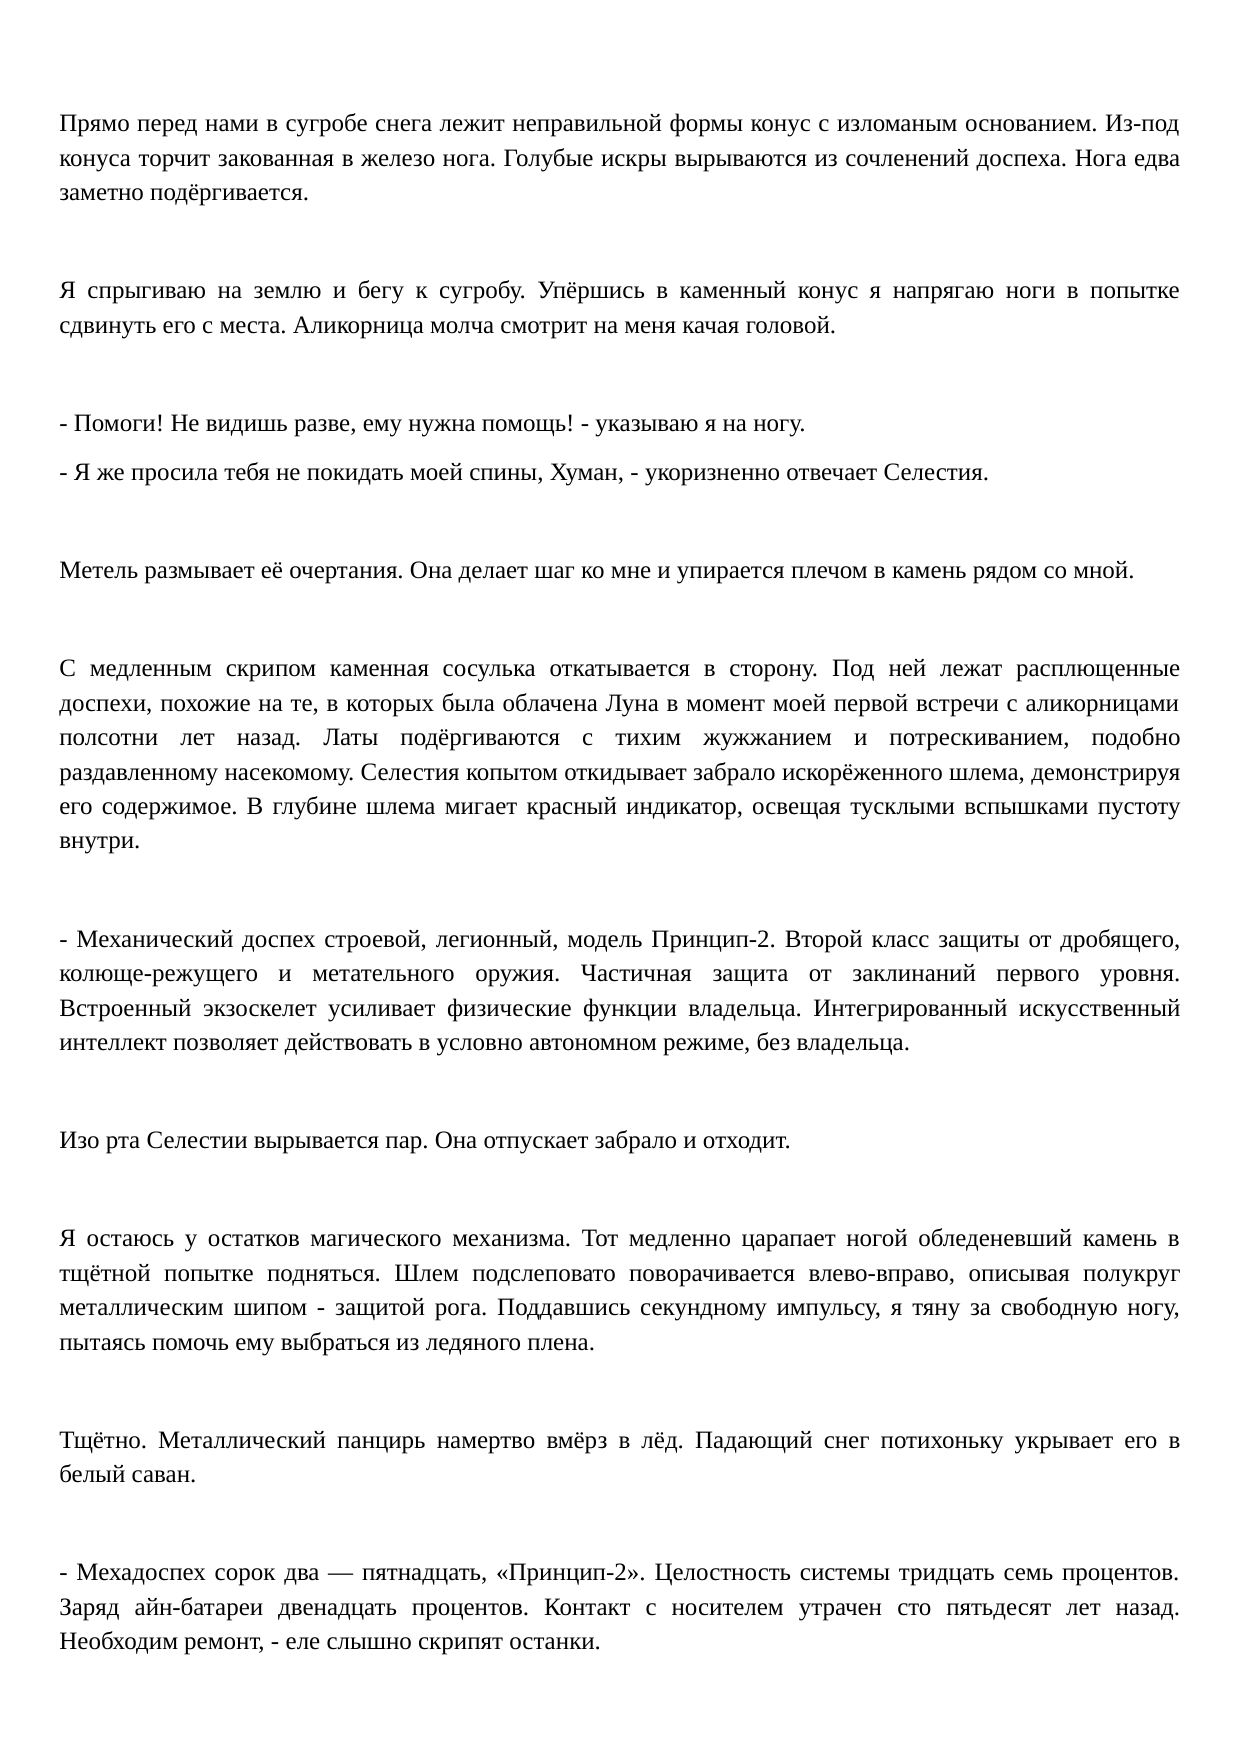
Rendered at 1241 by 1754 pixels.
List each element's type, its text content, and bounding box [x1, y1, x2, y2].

text С медленным скрипом каменная сосулька откатывается в сторону. Под ней лежат расплющенные доспехи, похожие на те, в которых была облачена Луна в момент моей первой встречи с аликорницами полсотни лет назад. Латы подёргиваются с тихим жужжанием и потрескиванием, подобно раздавленному насекомому. Селестия копытом откидывает забрало искорёженного шлема, демонстрируя его содержимое. В глубине шлема мигает красный индикатор, освещая тусклыми вспышками пустоту внутри. [59, 653, 1181, 854]
text - Помоги! Не видишь разве, ему нужна помощь! - указываю я на ногу. [59, 408, 1181, 437]
text Изо рта Селестии вырывается пар. Она отпускает забрало и отходит. [59, 1125, 1181, 1154]
text Метель размывает её очертания. Она делает шаг ко мне и упирается плечом в камень рядом со мной. [59, 555, 1181, 584]
text - Мехадоспех сорок два — пятнадцать, «Принцип-2». Целостность системы тридцать семь процентов. Заряд айн-батареи двенадцать процентов. Контакт с носителем утрачен сто пятьдесят лет назад. Необходим ремонт, - еле слышно скрипят останки. [59, 1557, 1181, 1655]
text - Я же просила тебя не покидать моей спины, Хуман, - укоризненно отвечает Селестия. [59, 457, 1181, 486]
text Тщётно. Металлический панцирь намертво вмёрз в лёд. Падающий снег потихоньку укрывает его в белый саван. [59, 1425, 1181, 1488]
text Я остаюсь у остатков магического механизма. Тот медленно царапает ногой обледеневший камень в тщётной попытке подняться. Шлем подслеповато поворачивается влево-вправо, описывая полукруг металлическим шипом - защитой рога. Поддавшись секундному импульсу, я тяну за свободную ногу, пытаясь помочь ему выбраться из ледяного плена. [59, 1223, 1181, 1356]
text Я спрыгиваю на землю и бегу к сугробу. Упёршись в каменный конус я напрягаю ноги в попытке сдвинуть его с места. Аликорница молча смотрит на меня качая головой. [59, 275, 1181, 338]
text Прямо перед нами в сугробе снега лежит неправильной формы конус с изломаным основанием. Из-под конуса торчит закованная в железо нога. Голубые искры вырываются из сочленений доспеха. Нога едва заметно подёргивается. [59, 108, 1181, 206]
text - Механический доспех строевой, легионный, модель Принцип-2. Второй класс защиты от дробящего, колюще-режущего и метательного оружия. Частичная защита от заклинаний первого уровня. Встроенный экзоскелет усиливает физические функции владельца. Интегрированный искусственный интеллект позволяет действовать в условно автономном режиме, без владельца. [59, 924, 1181, 1056]
